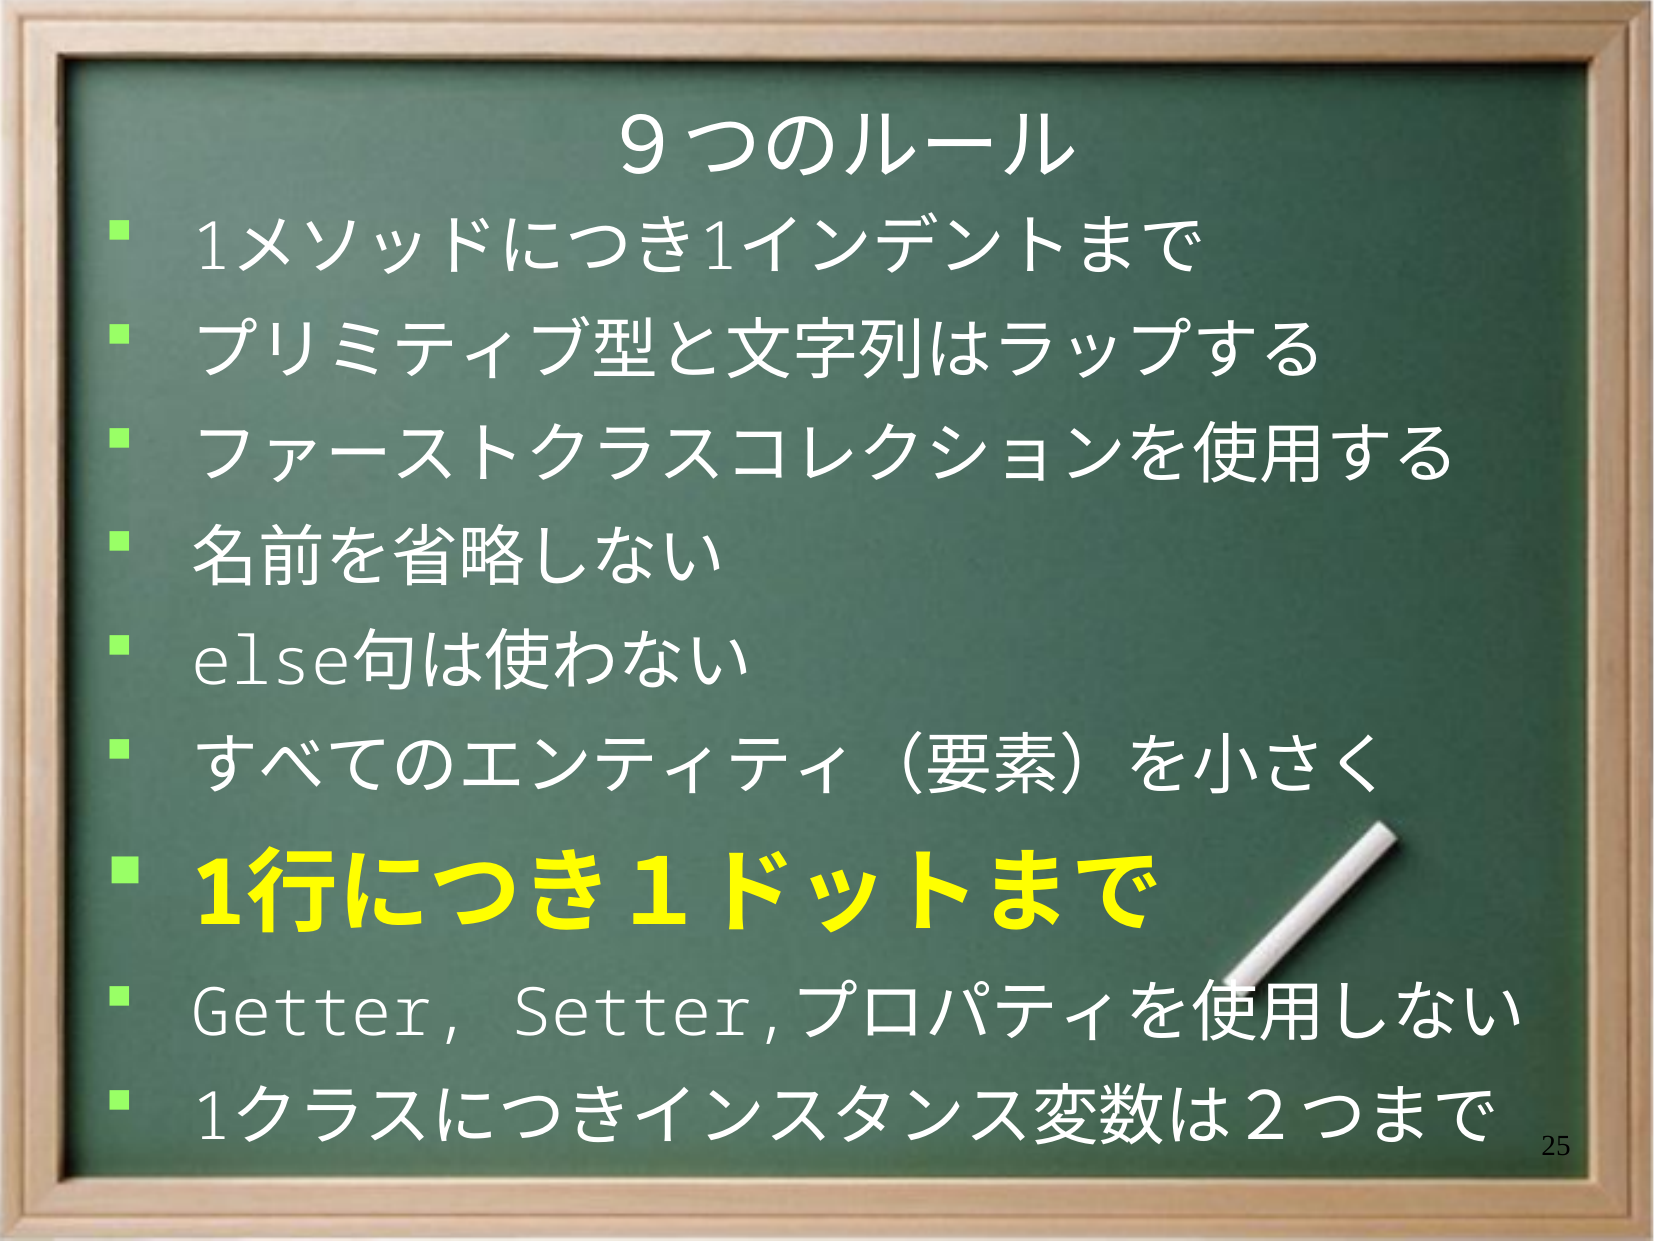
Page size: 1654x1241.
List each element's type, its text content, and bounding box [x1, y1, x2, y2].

picture [0, 0, 1654, 1241]
list 1メソッドにつき1インデントまで プリミティブ型と文字列はラップする ファーストクラスコレクションを使用する 名前を省略しない else句は使わない すべてのエンティティ（要素）を小さく 1行につき１ドットまで Getter, Setter,プロパティを使用しない 1クラスにつきインスタンス変数は２つまで [89, 207, 1570, 1204]
title ９つのルール [82, 71, 1599, 207]
